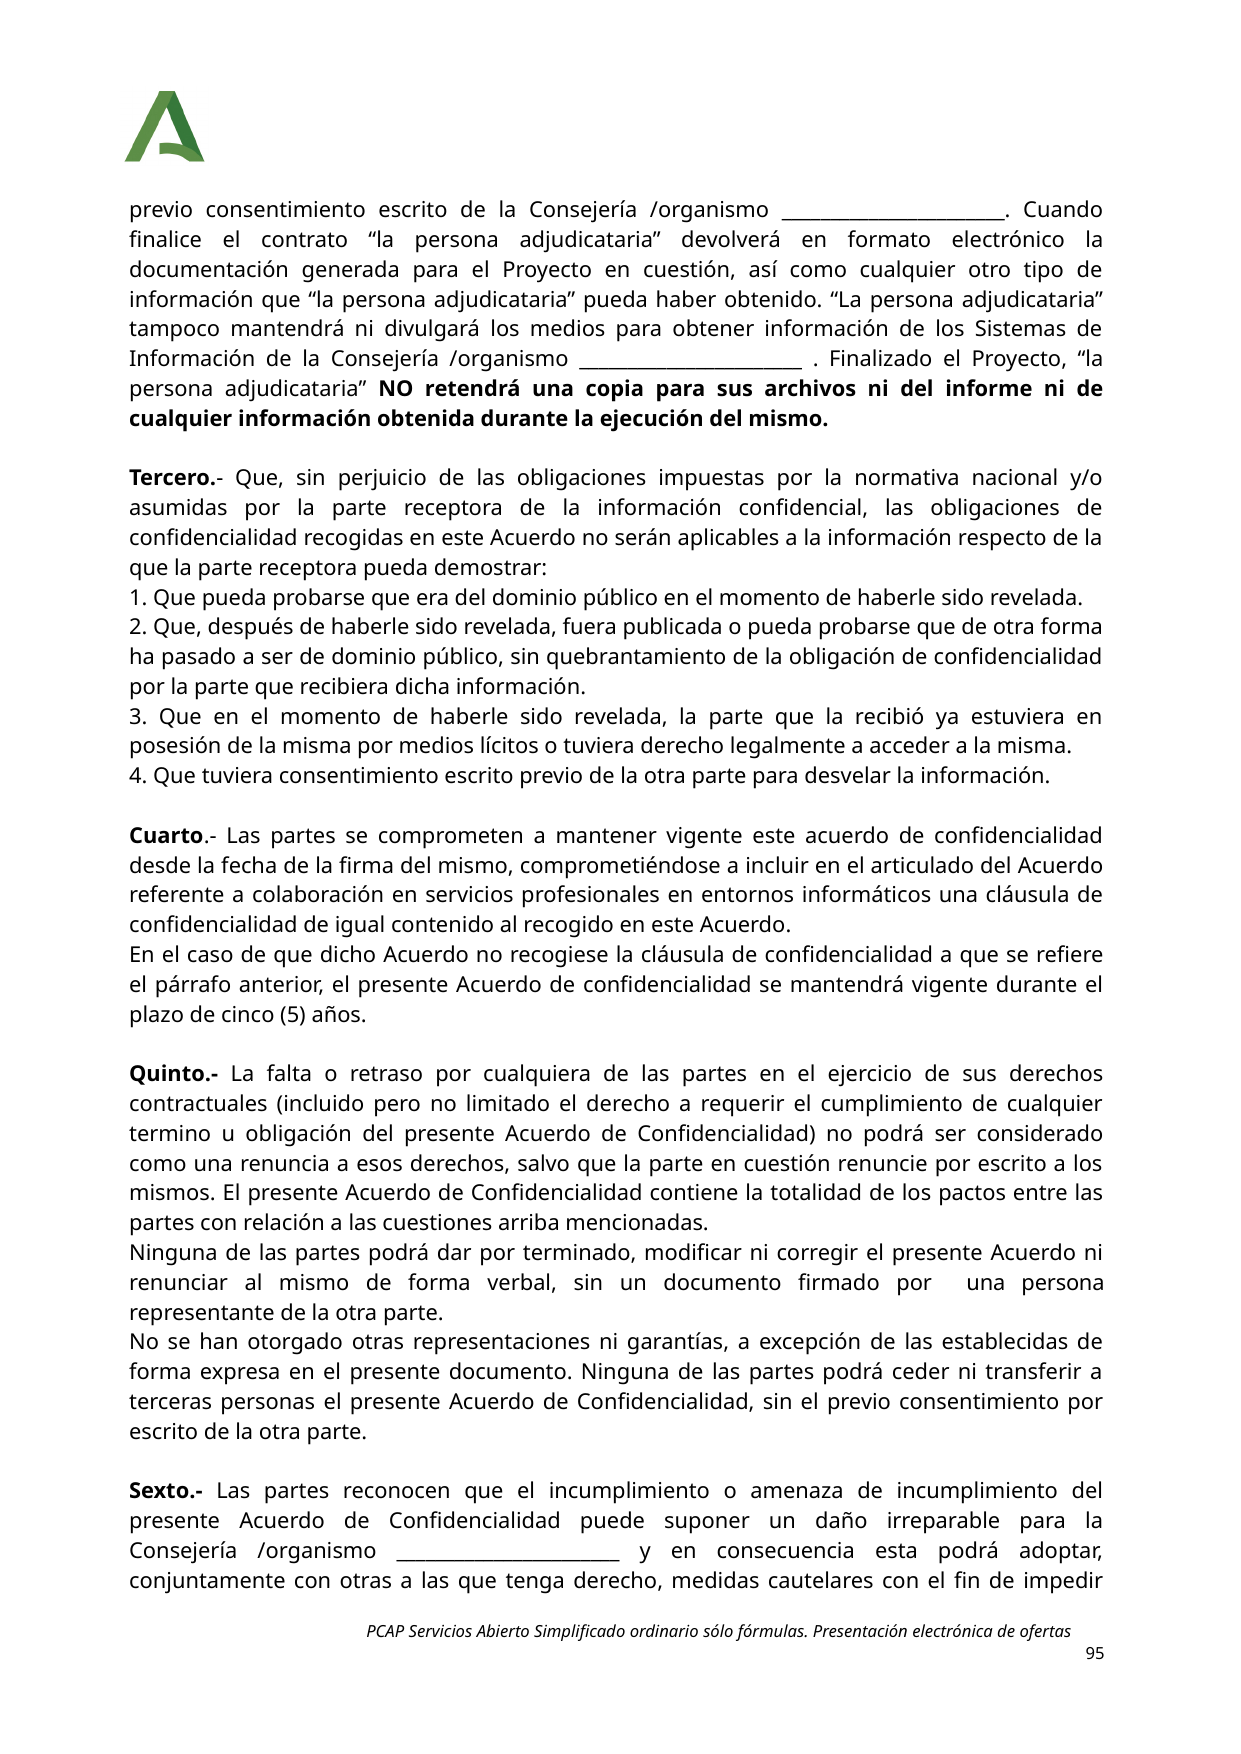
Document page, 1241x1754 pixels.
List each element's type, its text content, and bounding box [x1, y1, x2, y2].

text 1. Que pueda probarse que era del dominio público en el momento de haberle sido revelada. [129, 582, 1104, 611]
text 2. Que, después de haberle sido revelada, fuera publicada o pueda probarse que de otra forma ha pasado a ser de dominio público, sin quebrantamiento de la obligación de confidencialidad por la parte que recibiera dicha información. [129, 611, 1104, 701]
text 3. Que en el momento de haberle sido revelada, la parte que la recibió ya estuviera en posesión de la misma por medios lícitos o tuviera derecho legalmente a acceder a la misma. [129, 701, 1104, 760]
text En el caso de que dicho Acuerdo no recogiese la cláusula de confidencialidad a que se refiere el párrafo anterior, el presente Acuerdo de confidencialidad se mantendrá vigente durante el plazo de cinco (5) años. [129, 939, 1104, 1028]
text previo consentimiento escrito de la Consejería /organismo _______________________. Cuando finalice el contrato “la persona adjudicataria” devolverá en formato electrónico la documentación generada para el Proyecto en cuestión, así como cualquier otro tipo de información que “la persona adjudicataria” pueda haber obtenido. “La persona adjudicataria” tampoco mantendrá ni divulgará los medios para obtener información de los Sistemas de Información de la Consejería /organismo _______________________ . Finalizado el Proyecto, “la persona adjudicataria” NO retendrá una copia para sus archivos ni del informe ni de cualquier información obtenida durante la ejecución del mismo. [129, 194, 1104, 433]
text Cuarto.- Las partes se comprometen a mantener vigente este acuerdo de confidencialidad desde la fecha de la firma del mismo, comprometiéndose a incluir en el articulado del Acuerdo referente a colaboración en servicios profesionales en entornos informáticos una cláusula de confidencialidad de igual contenido al recogido en este Acuerdo. [129, 820, 1104, 939]
text Sexto.- Las partes reconocen que el incumplimiento o amenaza de incumplimiento del presente Acuerdo de Confidencialidad puede suponer un daño irreparable para la Consejería /organismo _______________________ y en consecuencia esta podrá adoptar, conjuntamente con otras a las que tenga derecho, medidas cautelares con el fin de impedir [129, 1475, 1104, 1594]
text Tercero.- Que, sin perjuicio de las obligaciones impuestas por la normativa nacional y/o asumidas por la parte receptora de la información confidencial, las obligaciones de confidencialidad recogidas en este Acuerdo no serán aplicables a la información respecto de la que la parte receptora pueda demostrar: [129, 462, 1104, 582]
text 4. Que tuviera consentimiento escrito previo de la otra parte para desvelar la información. [129, 760, 1104, 790]
picture [120, 86, 209, 166]
text Ninguna de las partes podrá dar por terminado, modificar ni corregir el presente Acuerdo ni renunciar al mismo de forma verbal, sin un documento firmado por una persona representante de la otra parte. [129, 1237, 1104, 1326]
text No se han otorgado otras representaciones ni garantías, a excepción de las establecidas de forma expresa en el presente documento. Ninguna de las partes podrá ceder ni transferir a terceras personas el presente Acuerdo de Confidencialidad, sin el previo consentimiento por escrito de la otra parte. [129, 1326, 1104, 1446]
text Quinto.- La falta o retraso por cualquiera de las partes en el ejercicio de sus derechos contractuales (incluido pero no limitado el derecho a requerir el cumplimiento de cualquier termino u obligación del presente Acuerdo de Confidencialidad) no podrá ser considerado como una renuncia a esos derechos, salvo que la parte en cuestión renuncie por escrito a los mismos. El presente Acuerdo de Confidencialidad contiene la totalidad de los pactos entre las partes con relación a las cuestiones arriba mencionadas. [129, 1058, 1104, 1237]
